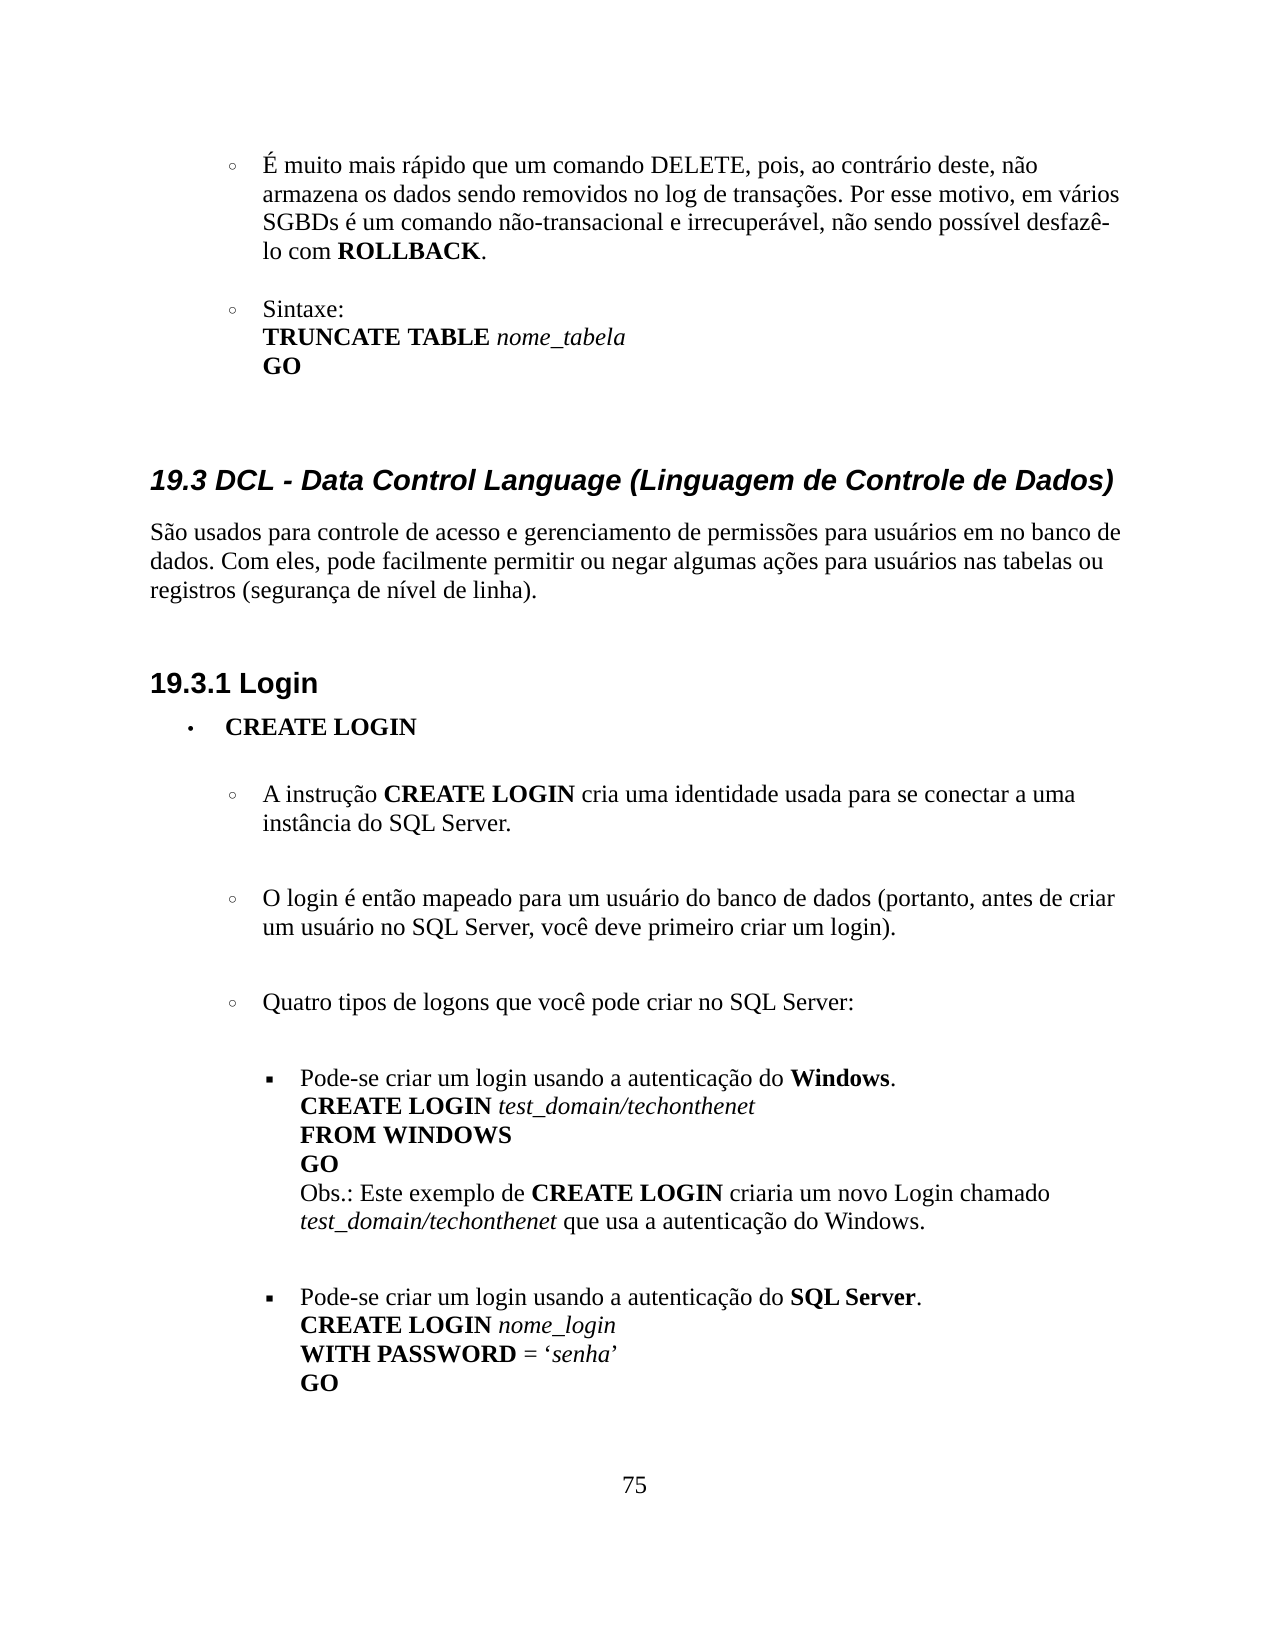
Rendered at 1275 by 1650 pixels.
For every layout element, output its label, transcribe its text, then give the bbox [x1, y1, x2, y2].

text São usados para controle de acesso e gerenciamento de permissões para usuários em no banco de dados. Com eles, pode facilmente permitir ou negar algumas ações para usuários nas tabelas ou registros (segurança de nível de linha). [150, 517, 1125, 632]
subtitle 19.3 DCL - Data Control Language (Linguagem de Controle de Dados) [150, 462, 1125, 496]
list Pode-se criar um login usando a autenticação do SQL Server. CREATE LOGIN nome_login WITH PASSWORD = ‘senha’ GO [262, 1282, 1125, 1426]
list Sintaxe: TRUNCATE TABLE nome_tabela GO [225, 294, 1125, 409]
list A instrução CREATE LOGIN cria uma identidade usada para se conectar a uma instância do SQL Server. [225, 779, 1125, 865]
list CREATE LOGIN [187, 712, 1125, 770]
list Pode-se criar um login usando a autenticação do Windows. CREATE LOGIN test_domain/techonthenet FROM WINDOWS GO Obs.: Este exemplo de CREATE LOGIN criaria um novo Login chamado test_domain/techonthenet que usa a autenticação do Windows. [262, 1063, 1125, 1264]
list O login é então mapeado para um usuário do banco de dados (portanto, antes de criar um usuário no SQL Server, você deve primeiro criar um login). [225, 883, 1125, 969]
subtitle 19.3.1 Login [150, 666, 1125, 700]
list Quatro tipos de logons que você pode criar no SQL Server: [225, 987, 1125, 1045]
list É muito mais rápido que um comando DELETE, pois, ao contrário deste, não armazena os dados sendo removidos no log de transações. Por esse motivo, em vários SGBDs é um comando não-transacional e irrecuperável, não sendo possível desfazê-lo com ROLLBACK. [225, 150, 1125, 294]
